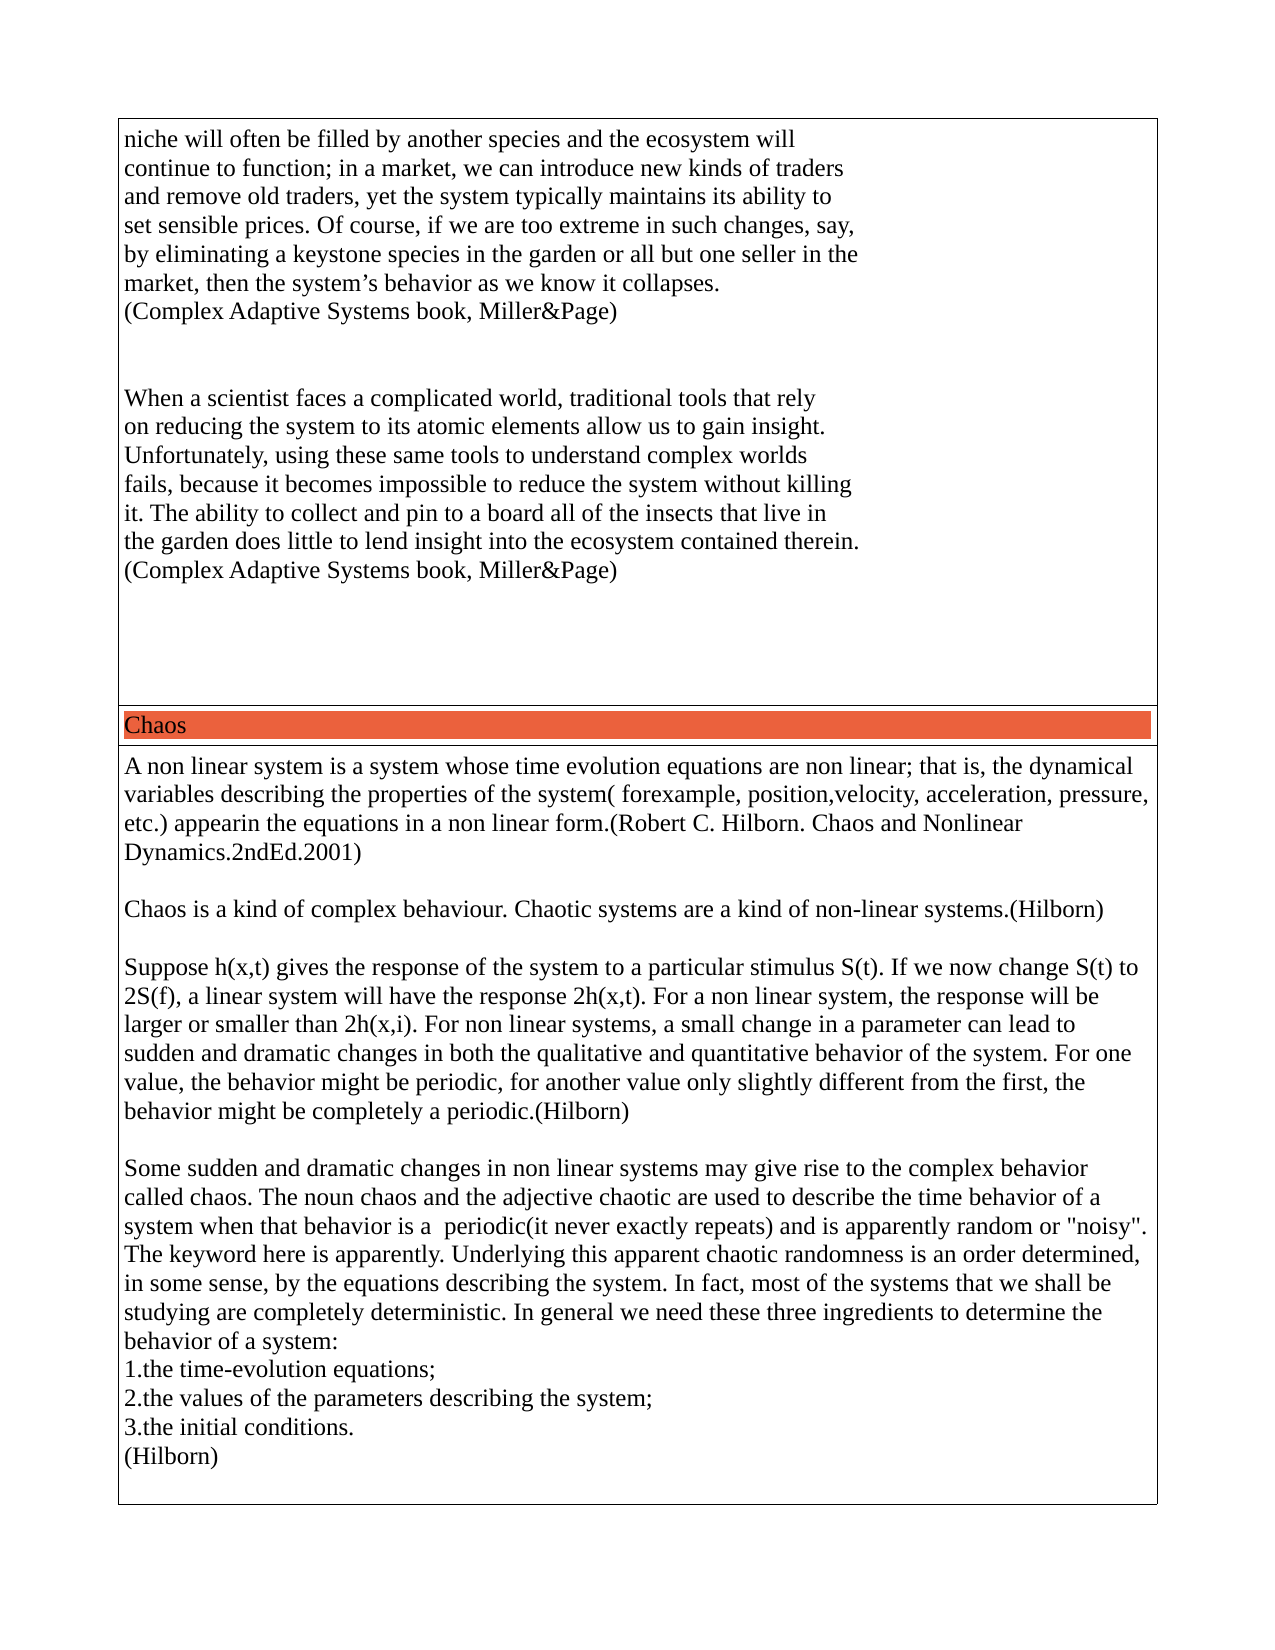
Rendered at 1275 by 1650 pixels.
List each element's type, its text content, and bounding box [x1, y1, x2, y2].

table_cell Chaos [119, 706, 1157, 745]
table_cell A non linear system is a system whose time evolution equations are non linear; that is, the dynamical variables describing the properties of the system( forexample, position,velocity, acceleration, pressure, etc.) appearin the equations in a non linear form.(Robert C. Hilborn. Chaos and Nonlinear Dynamics.2ndEd.2001) Chaos is a kind of complex behaviour. Chaotic systems are a kind of non-linear systems.(Hilborn) Suppose h(x,t) gives the response of the system to a particular stimulus S(t). If we now change S(t) to 2S(f), a linear system will have the response 2h(x,t). For a non linear system, the response will be larger or smaller than 2h(x,i). For non linear systems, a small change in a parameter can lead to sudden and dramatic changes in both the qualitative and quantitative behavior of the system. For one value, the behavior might be periodic, for another value only slightly different from the first, the behavior might be completely a periodic.(Hilborn) Some sudden and dramatic changes in non linear systems may give rise to the complex behavior called chaos. The noun chaos and the adjective chaotic are used to describe the time behavior of a system when that behavior is a periodic(it never exactly repeats) and is apparently random or "noisy". The keyword here is apparently. Underlying this apparent chaotic randomness is an order determined, in some sense, by the equations describing the system. In fact, most of the systems that we shall be studying are completely deterministic. In general we need these three ingredients to determine the behavior of a system: 1.the time-evolution equations; 2.the values of the parameters describing the system; 3.the initial conditions. (Hilborn) [119, 746, 1157, 1504]
table_cell niche will often be filled by another species and the ecosystem will continue to function; in a market, we can introduce new kinds of traders and remove old traders, yet the system typically maintains its ability to set sensible prices. Of course, if we are too extreme in such changes, say, by eliminating a keystone species in the garden or all but one seller in the market, then the system’s behavior as we know it collapses. (Complex Adaptive Systems book, Miller&Page) When a scientist faces a complicated world, traditional tools that rely on reducing the system to its atomic elements allow us to gain insight. Unfortunately, using these same tools to understand complex worlds fails, because it becomes impossible to reduce the system without killing it. The ability to collect and pin to a board all of the insects that live in the garden does little to lend insight into the ecosystem contained therein. (Complex Adaptive Systems book, Miller&Page) [119, 119, 1157, 705]
